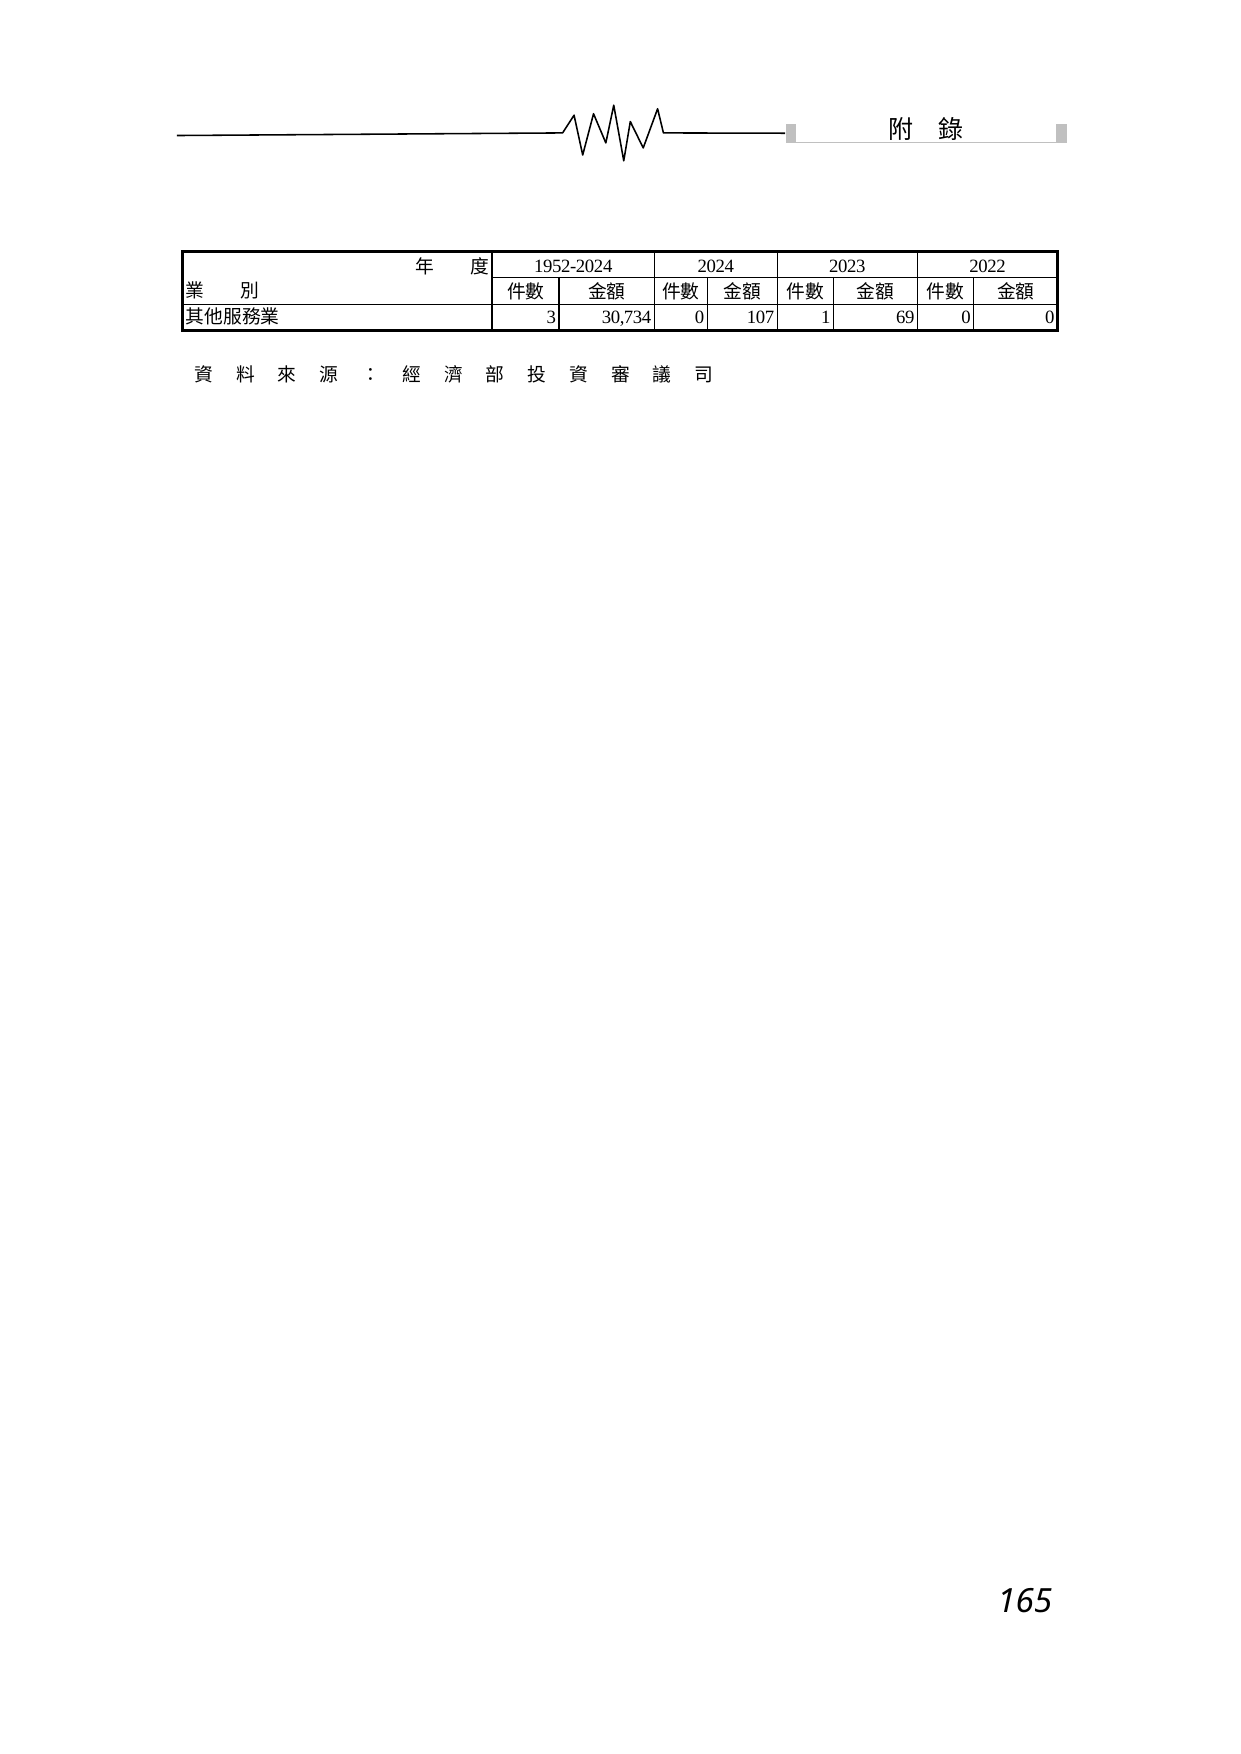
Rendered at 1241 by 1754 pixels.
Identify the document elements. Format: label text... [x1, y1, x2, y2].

table_header 2024 [655, 253, 777, 277]
table_cell 3 [493, 305, 558, 329]
table_cell 0 [655, 305, 707, 329]
table_cell 件數 [493, 278, 558, 303]
text 資料來源：經濟部投資審議司 [183, 332, 1058, 394]
table_cell 件數 [918, 278, 973, 303]
table_cell 69 [834, 305, 917, 329]
table_header 2022 [918, 253, 1056, 277]
table_cell 0 [918, 305, 973, 329]
table_cell 30,734 [560, 305, 654, 329]
table_cell 1 [778, 305, 833, 329]
table_cell 金額 [834, 278, 917, 303]
table_header 年 度 業 別 [184, 253, 491, 303]
table_cell 金額 [974, 278, 1056, 303]
table_header 2023 [778, 253, 917, 277]
table_cell 其他服務業 [184, 305, 491, 329]
table_cell 107 [708, 305, 777, 329]
table_cell 金額 [560, 278, 654, 303]
table_cell 金額 [708, 278, 777, 303]
table_cell 件數 [778, 278, 833, 303]
table_header 1952-2024 [493, 253, 654, 277]
table_cell 0 [974, 305, 1056, 329]
table_cell 件數 [655, 278, 707, 303]
